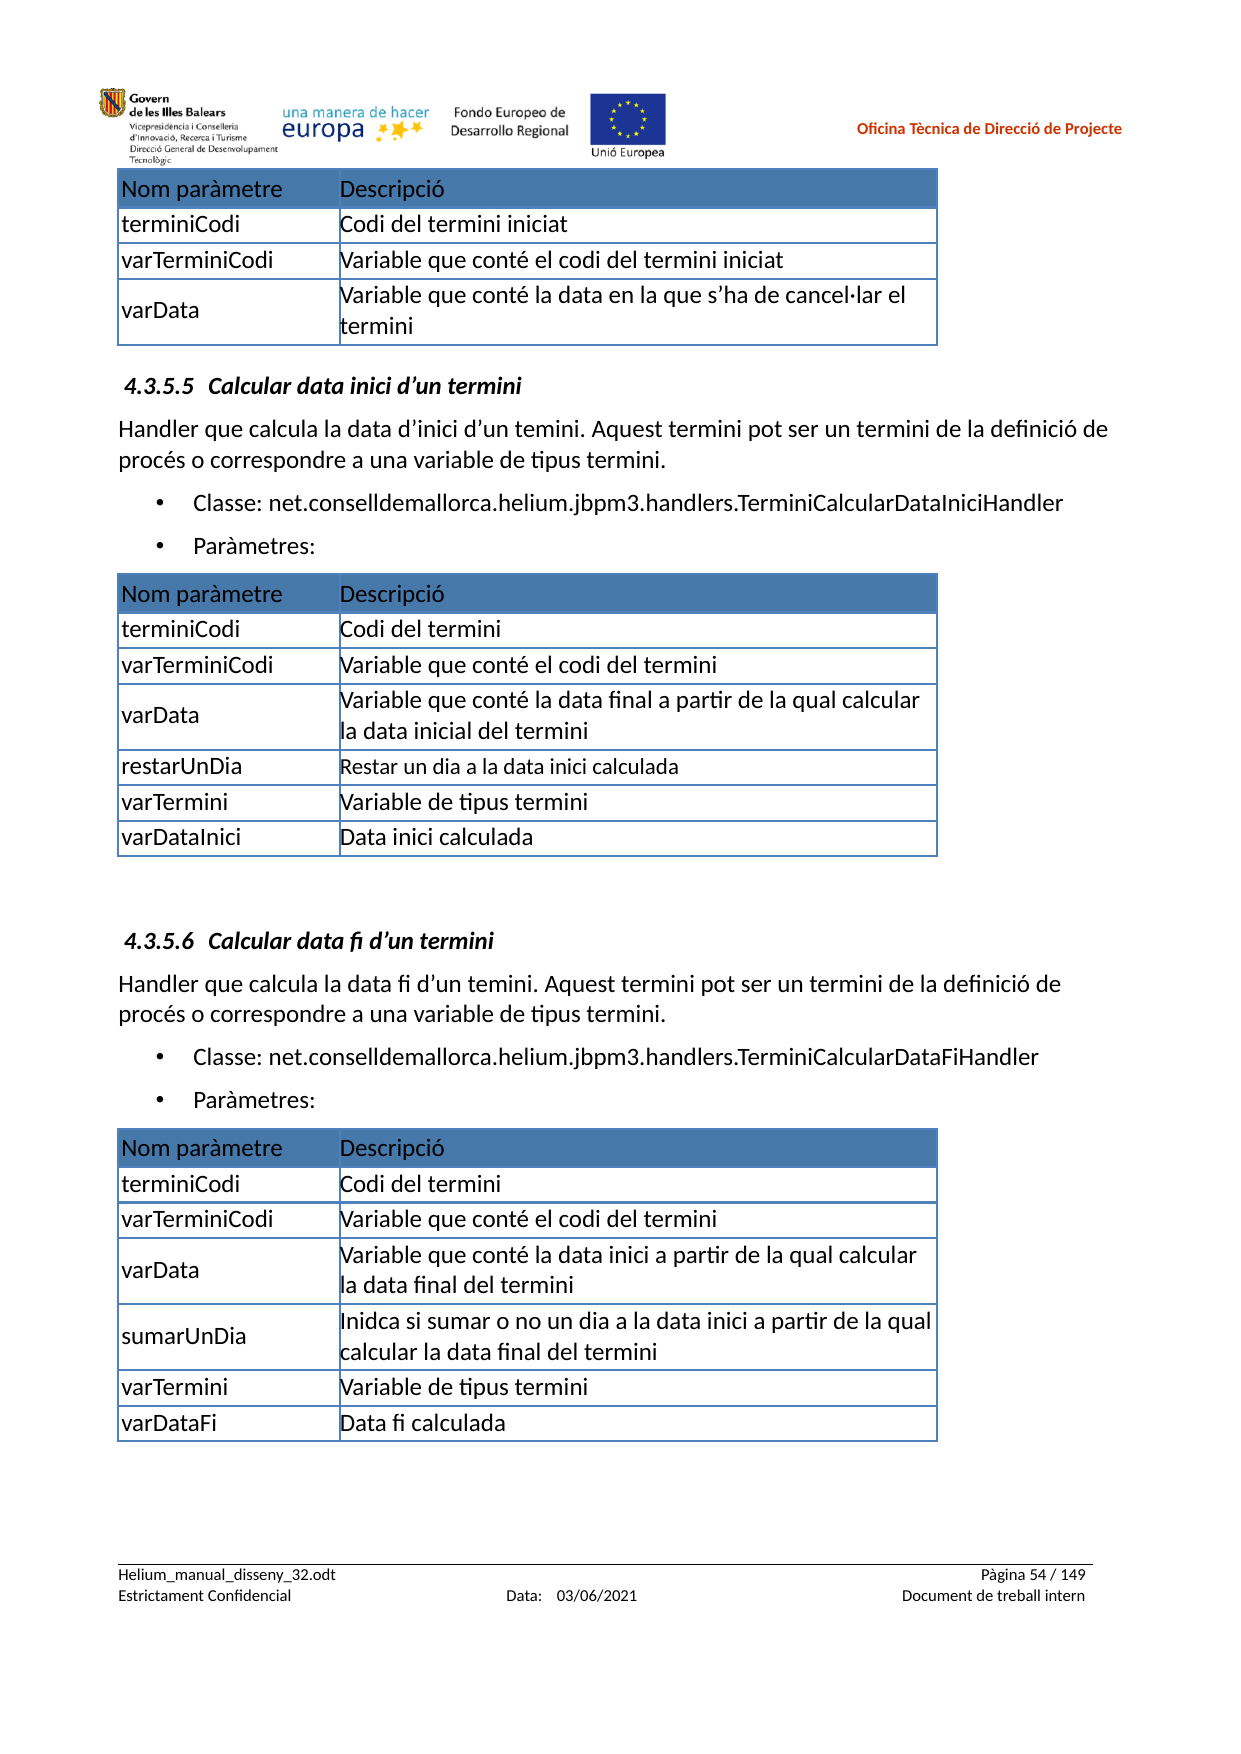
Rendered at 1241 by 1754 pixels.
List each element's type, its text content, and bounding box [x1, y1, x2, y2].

table_cell Codi del termini [341, 1168, 936, 1201]
table_cell varDataInici [119, 822, 339, 855]
table_cell Data fi calculada [341, 1407, 936, 1440]
table_cell Variable que conté la data final a partir de la qual calcular la data inicial del termini [341, 685, 936, 748]
table_header Descripció [341, 1130, 936, 1166]
table_cell Variable de tipus termini [341, 786, 936, 819]
table_cell varData [119, 280, 339, 343]
list Classe: net.conselldemallorca.helium.jbpm3.handlers.TerminiCalcularDataFiHandler [156, 1041, 1122, 1072]
table_cell varTermini [119, 786, 339, 819]
table_cell varTerminiCodi [119, 244, 339, 277]
table_cell Variable que conté el codi del termini [341, 1204, 936, 1237]
table_cell restarUnDia [119, 751, 339, 784]
subtitle Calcular data inici d’un termini [118, 371, 1122, 401]
list Classe: net.conselldemallorca.helium.jbpm3.handlers.TerminiCalcularDataIniciHandler [156, 487, 1122, 517]
list Paràmetres: [156, 1084, 1122, 1115]
table_cell Inidca si sumar o no un dia a la data inici a partir de la qual calcular la data final del termini [341, 1305, 936, 1369]
table_cell terminiCodi [119, 1168, 339, 1201]
table_header Descripció [341, 575, 936, 611]
table_header Nom paràmetre [119, 1130, 339, 1166]
subtitle Calcular data fi d’un termini [118, 925, 1122, 955]
table_cell Codi del termini iniciat [341, 209, 936, 242]
table_cell varDataFi [119, 1407, 339, 1440]
table_cell varTermini [119, 1371, 339, 1404]
text Handler que calcula la data fi d’un temini. Aquest termini pot ser un termini de la definició de procés o correspondre a una variable de tipus termini. [118, 968, 1122, 1029]
table_cell Codi del termini [341, 614, 936, 647]
table_cell varTerminiCodi [119, 649, 339, 682]
table_header Descripció [341, 170, 936, 206]
picture [99, 87, 668, 166]
text Handler que calcula la data d’inici d’un temini. Aquest termini pot ser un termini de la definició de procés o correspondre a una variable de tipus termini. [118, 413, 1122, 474]
table_cell Data inici calculada [341, 822, 936, 855]
table_cell terminiCodi [119, 614, 339, 647]
table_cell Variable de tipus termini [341, 1371, 936, 1404]
table_header Nom paràmetre [119, 170, 339, 206]
table_cell Restar un dia a la data inici calculada [341, 751, 936, 784]
table_cell terminiCodi [119, 209, 339, 242]
table_cell Variable que conté la data en la que s’ha de cancel·lar el termini [341, 280, 936, 343]
table_cell sumarUnDia [119, 1305, 339, 1369]
table_header Nom paràmetre [119, 575, 339, 611]
table_cell varTerminiCodi [119, 1204, 339, 1237]
list Paràmetres: [156, 530, 1122, 560]
table_cell Variable que conté el codi del termini iniciat [341, 244, 936, 277]
table_cell varData [119, 1239, 339, 1303]
table_cell varData [119, 685, 339, 748]
table_cell Variable que conté el codi del termini [341, 649, 936, 682]
table_cell Variable que conté la data inici a partir de la qual calcular la data final del termini [341, 1239, 936, 1303]
